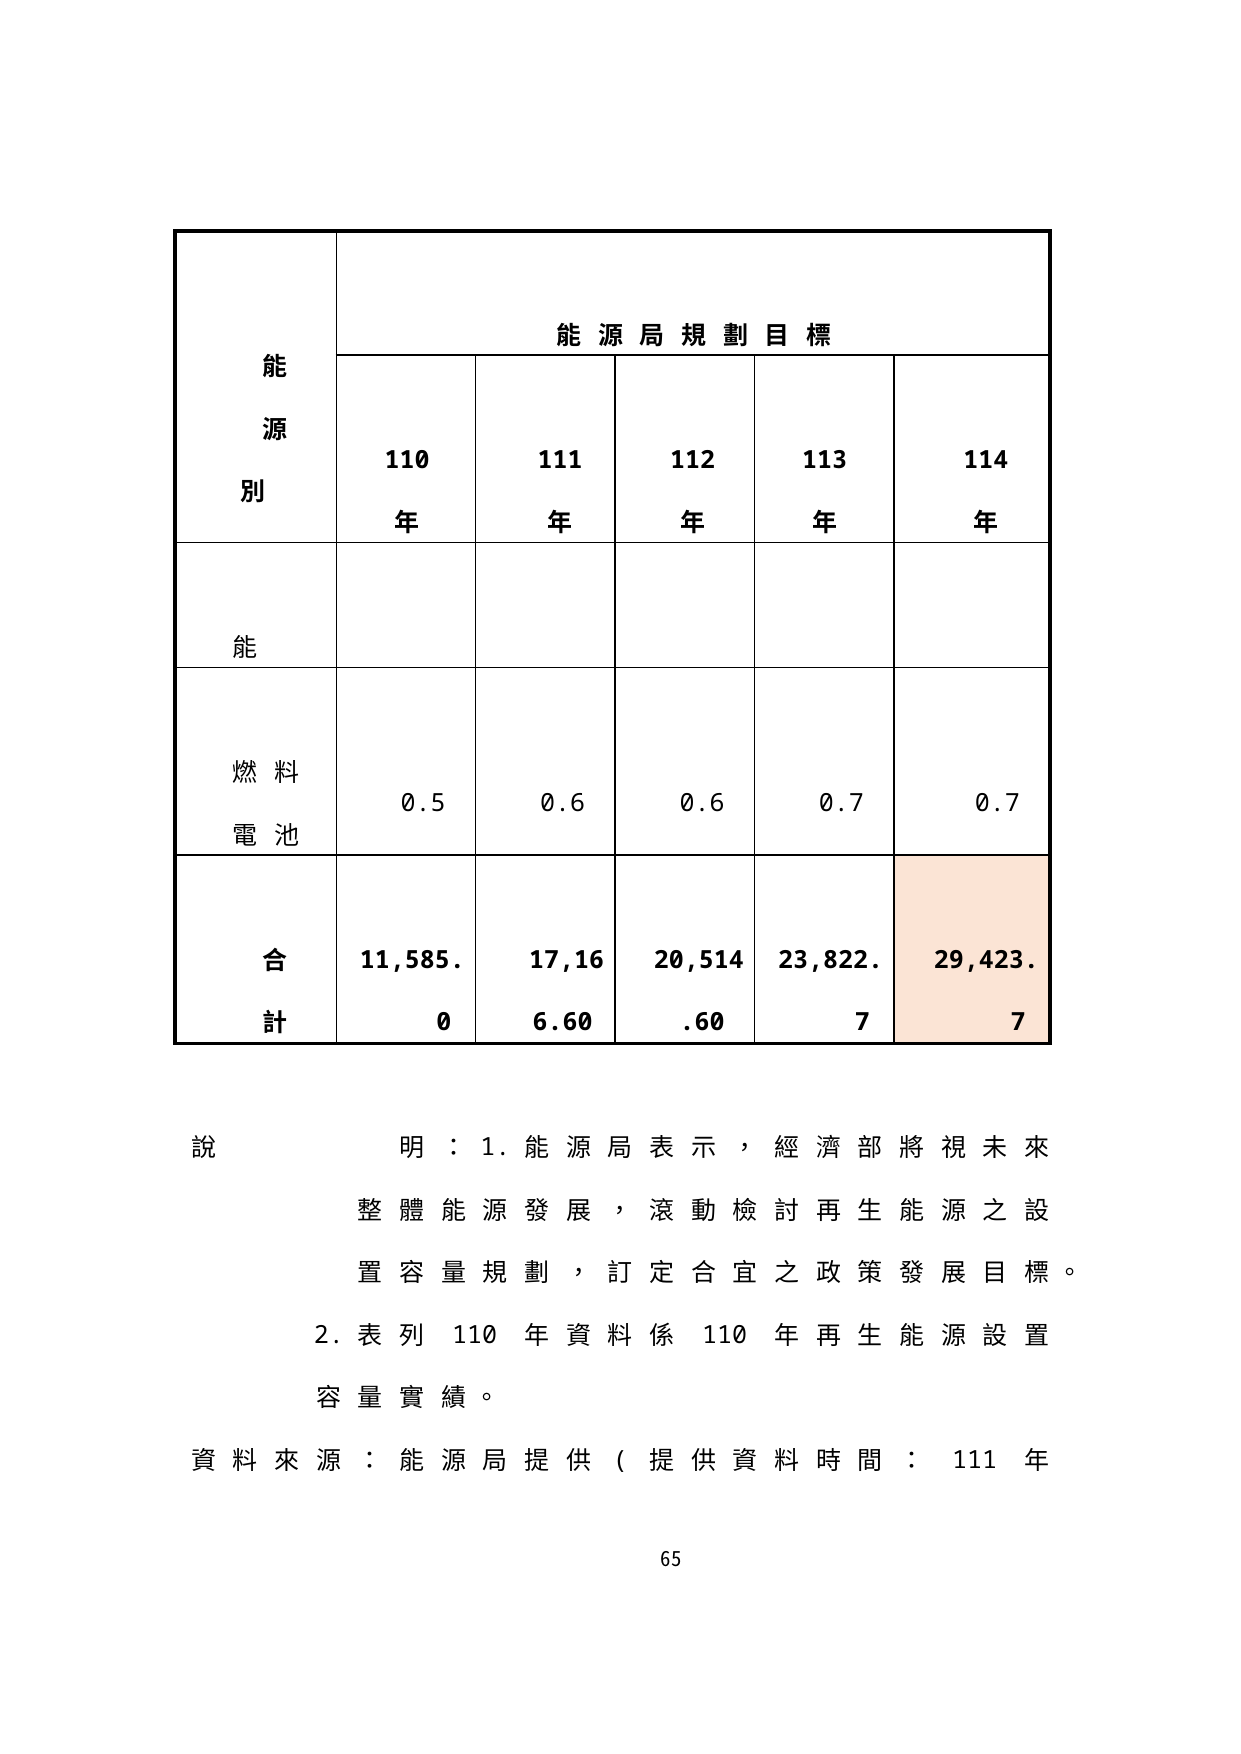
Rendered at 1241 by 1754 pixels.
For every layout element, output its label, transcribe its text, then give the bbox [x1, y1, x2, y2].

text 2.表列110年資料係110年再生能源設置容量實績。 [302, 1292, 1058, 1417]
table_cell 113年 [755, 356, 893, 542]
text 說 明：1.能源局表示，經濟部將視未來整體能源發展，滾動檢討再生能源之設置容量規劃，訂定合宜之政策發展目標。 [183, 1104, 1058, 1292]
table_cell 0.6 [476, 668, 614, 854]
table_cell 111年 [476, 356, 614, 542]
table_cell [616, 543, 754, 667]
table_cell 20,514.60 [616, 856, 754, 1042]
table_cell 0.6 [616, 668, 754, 854]
table_cell 0.5 [337, 668, 475, 854]
table_header 能源局規劃目標 [337, 233, 1048, 354]
table_cell 能 [177, 543, 336, 667]
table_cell 114年 [895, 356, 1048, 542]
table_cell 17,166.60 [476, 856, 614, 1042]
table_cell 合 計 [177, 856, 336, 1042]
table_cell [755, 543, 893, 667]
table_cell 0.7 [755, 668, 893, 854]
table_cell 23,822.7 [755, 856, 893, 1042]
table_cell 11,585.0 [337, 856, 475, 1042]
table_cell [337, 543, 475, 667]
table_cell [476, 543, 614, 667]
table_cell 110年 [337, 356, 475, 542]
table_cell 29,423.7 [895, 856, 1048, 1042]
table_cell 燃料電池 [177, 668, 336, 854]
table_cell 112年 [616, 356, 754, 542]
table_cell 0.7 [895, 668, 1048, 854]
text 資料來源：能源局提供(提供資料時間：111年 [183, 1417, 1058, 1479]
table_cell [895, 543, 1048, 667]
table_header 能 源 別 [177, 233, 336, 542]
